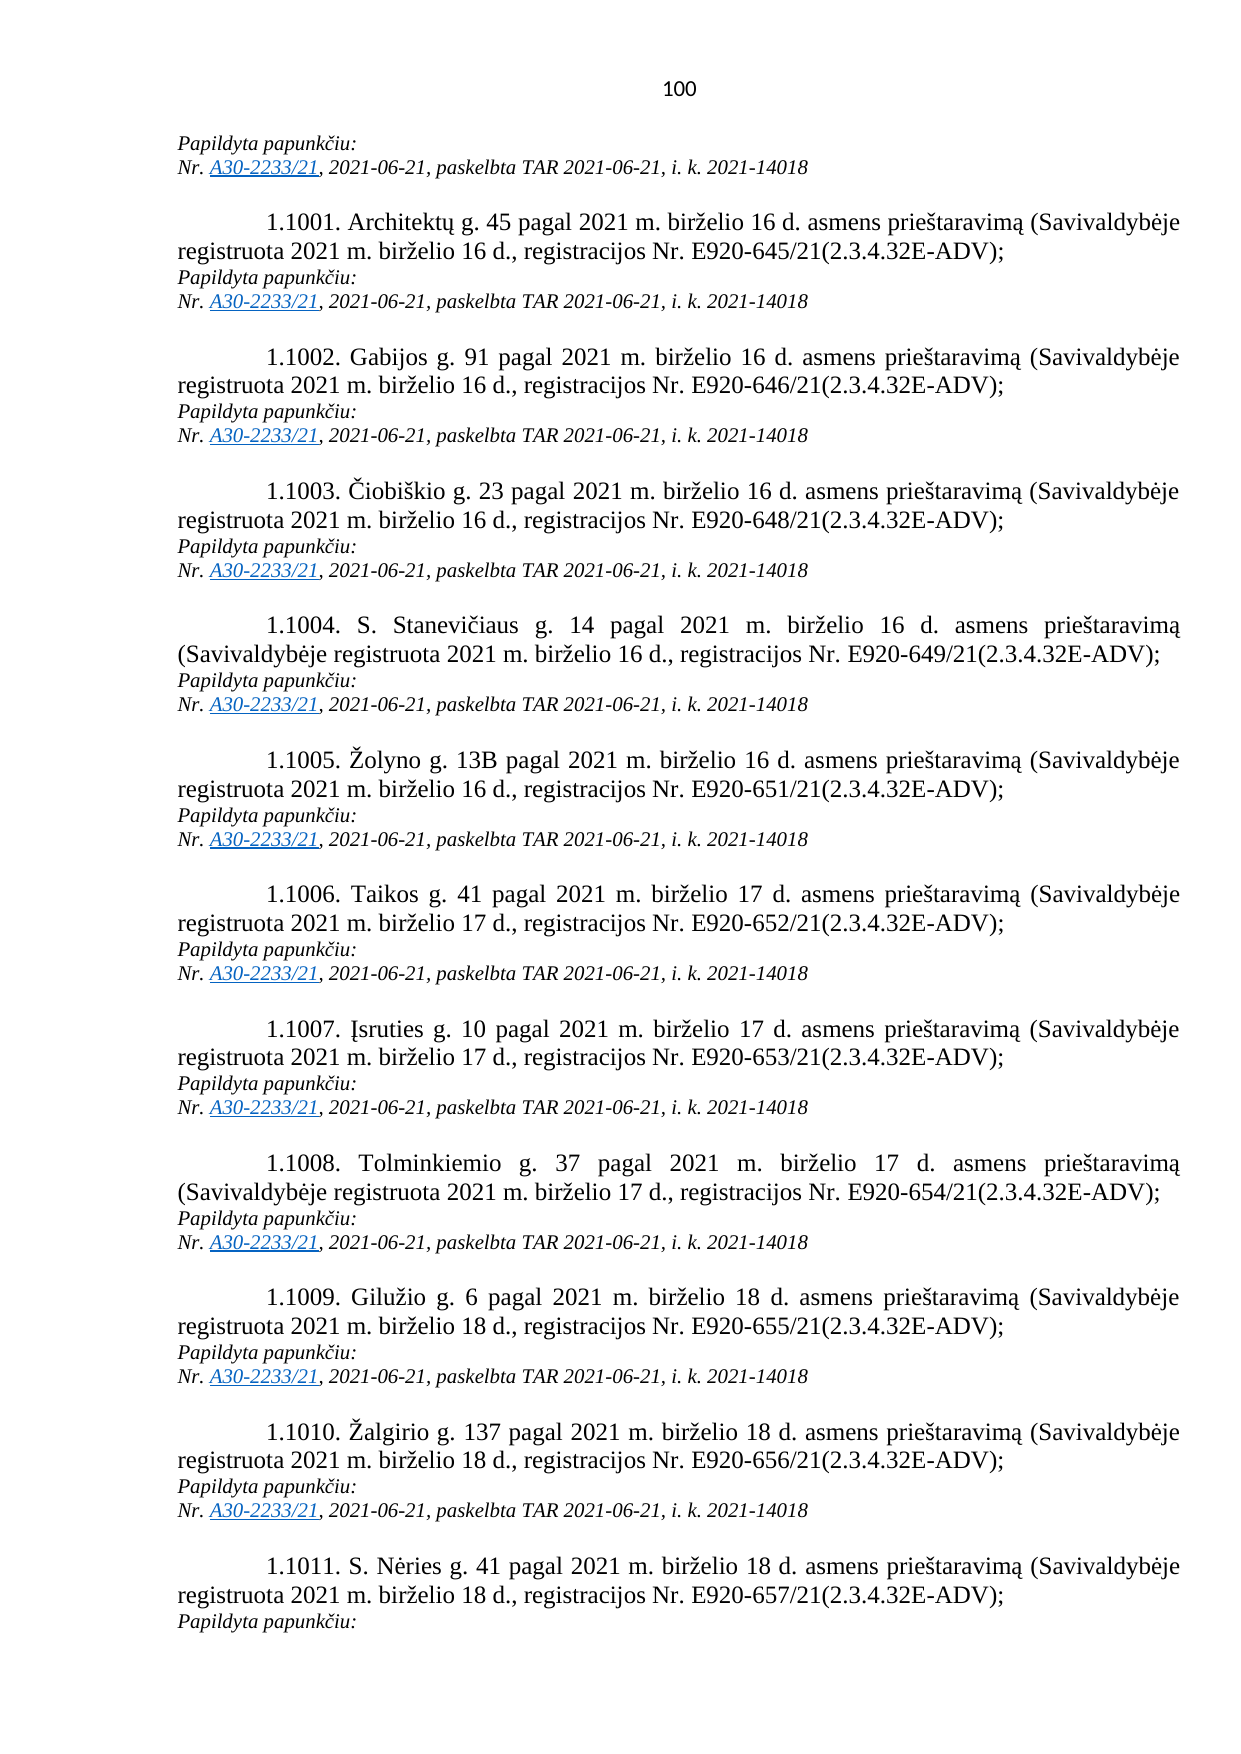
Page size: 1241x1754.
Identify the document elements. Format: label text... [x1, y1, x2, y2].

text 1.1006. Taikos g. 41 pagal 2021 m. birželio 17 d. asmens prieštaravimą (Savivaldybėje registruota 2021 m. birželio 17 d., registracijos Nr. E920-652/21(2.3.4.32E-ADV); [177, 879, 1181, 937]
text Nr. A30-2233/21, 2021-06-21, paskelbta TAR 2021-06-21, i. k. 2021-14018 [177, 961, 1181, 985]
text Papildyta papunkčiu: [177, 131, 1181, 155]
text 1.1009. Gilužio g. 6 pagal 2021 m. birželio 18 d. asmens prieštaravimą (Savivaldybėje registruota 2021 m. birželio 18 d., registracijos Nr. E920-655/21(2.3.4.32E-ADV); [177, 1282, 1181, 1340]
text Nr. A30-2233/21, 2021-06-21, paskelbta TAR 2021-06-21, i. k. 2021-14018 [177, 1230, 1181, 1254]
text Nr. A30-2233/21, 2021-06-21, paskelbta TAR 2021-06-21, i. k. 2021-14018 [177, 827, 1181, 851]
text Nr. A30-2233/21, 2021-06-21, paskelbta TAR 2021-06-21, i. k. 2021-14018 [177, 1498, 1181, 1522]
text Papildyta papunkčiu: [177, 937, 1181, 961]
text Nr. A30-2233/21, 2021-06-21, paskelbta TAR 2021-06-21, i. k. 2021-14018 [177, 289, 1181, 313]
text 1.1008. Tolminkiemio g. 37 pagal 2021 m. birželio 17 d. asmens prieštaravimą (Savivaldybėje registruota 2021 m. birželio 17 d., registracijos Nr. E920-654/21(2.3.4.32E-ADV); [177, 1148, 1181, 1206]
text Nr. A30-2233/21, 2021-06-21, paskelbta TAR 2021-06-21, i. k. 2021-14018 [177, 1364, 1181, 1388]
text Papildyta papunkčiu: [177, 1071, 1181, 1095]
text Papildyta papunkčiu: [177, 1609, 1181, 1633]
text Papildyta papunkčiu: [177, 1340, 1181, 1364]
text Papildyta papunkčiu: [177, 1206, 1181, 1230]
text Papildyta papunkčiu: [177, 265, 1181, 289]
text Nr. A30-2233/21, 2021-06-21, paskelbta TAR 2021-06-21, i. k. 2021-14018 [177, 692, 1181, 716]
text Nr. A30-2233/21, 2021-06-21, paskelbta TAR 2021-06-21, i. k. 2021-14018 [177, 423, 1181, 447]
text Papildyta papunkčiu: [177, 534, 1181, 558]
text 1.1010. Žalgirio g. 137 pagal 2021 m. birželio 18 d. asmens prieštaravimą (Savivaldybėje registruota 2021 m. birželio 18 d., registracijos Nr. E920-656/21(2.3.4.32E-ADV); [177, 1417, 1181, 1474]
text 1.1003. Čiobiškio g. 23 pagal 2021 m. birželio 16 d. asmens prieštaravimą (Savivaldybėje registruota 2021 m. birželio 16 d., registracijos Nr. E920-648/21(2.3.4.32E-ADV); [177, 476, 1181, 534]
text 1.1007. Įsruties g. 10 pagal 2021 m. birželio 17 d. asmens prieštaravimą (Savivaldybėje registruota 2021 m. birželio 17 d., registracijos Nr. E920-653/21(2.3.4.32E-ADV); [177, 1014, 1181, 1071]
text Papildyta papunkčiu: [177, 399, 1181, 423]
text 1.1002. Gabijos g. 91 pagal 2021 m. birželio 16 d. asmens prieštaravimą (Savivaldybėje registruota 2021 m. birželio 16 d., registracijos Nr. E920-646/21(2.3.4.32E-ADV); [177, 342, 1181, 399]
text Papildyta papunkčiu: [177, 1474, 1181, 1498]
text Nr. A30-2233/21, 2021-06-21, paskelbta TAR 2021-06-21, i. k. 2021-14018 [177, 558, 1181, 582]
text Nr. A30-2233/21, 2021-06-21, paskelbta TAR 2021-06-21, i. k. 2021-14018 [177, 155, 1181, 179]
text Papildyta papunkčiu: [177, 802, 1181, 827]
text Nr. A30-2233/21, 2021-06-21, paskelbta TAR 2021-06-21, i. k. 2021-14018 [177, 1095, 1181, 1119]
text 1.1005. Žolyno g. 13B pagal 2021 m. birželio 16 d. asmens prieštaravimą (Savivaldybėje registruota 2021 m. birželio 16 d., registracijos Nr. E920-651/21(2.3.4.32E-ADV); [177, 745, 1181, 802]
text 1.1011. S. Nėries g. 41 pagal 2021 m. birželio 18 d. asmens prieštaravimą (Savivaldybėje registruota 2021 m. birželio 18 d., registracijos Nr. E920-657/21(2.3.4.32E-ADV); [177, 1551, 1181, 1609]
text 1.1004. S. Stanevičiaus g. 14 pagal 2021 m. birželio 16 d. asmens prieštaravimą (Savivaldybėje registruota 2021 m. birželio 16 d., registracijos Nr. E920-649/21(2.3.4.32E-ADV); [177, 611, 1181, 668]
text 1.1001. Architektų g. 45 pagal 2021 m. birželio 16 d. asmens prieštaravimą (Savivaldybėje registruota 2021 m. birželio 16 d., registracijos Nr. E920-645/21(2.3.4.32E-ADV); [177, 207, 1181, 265]
text Papildyta papunkčiu: [177, 668, 1181, 692]
